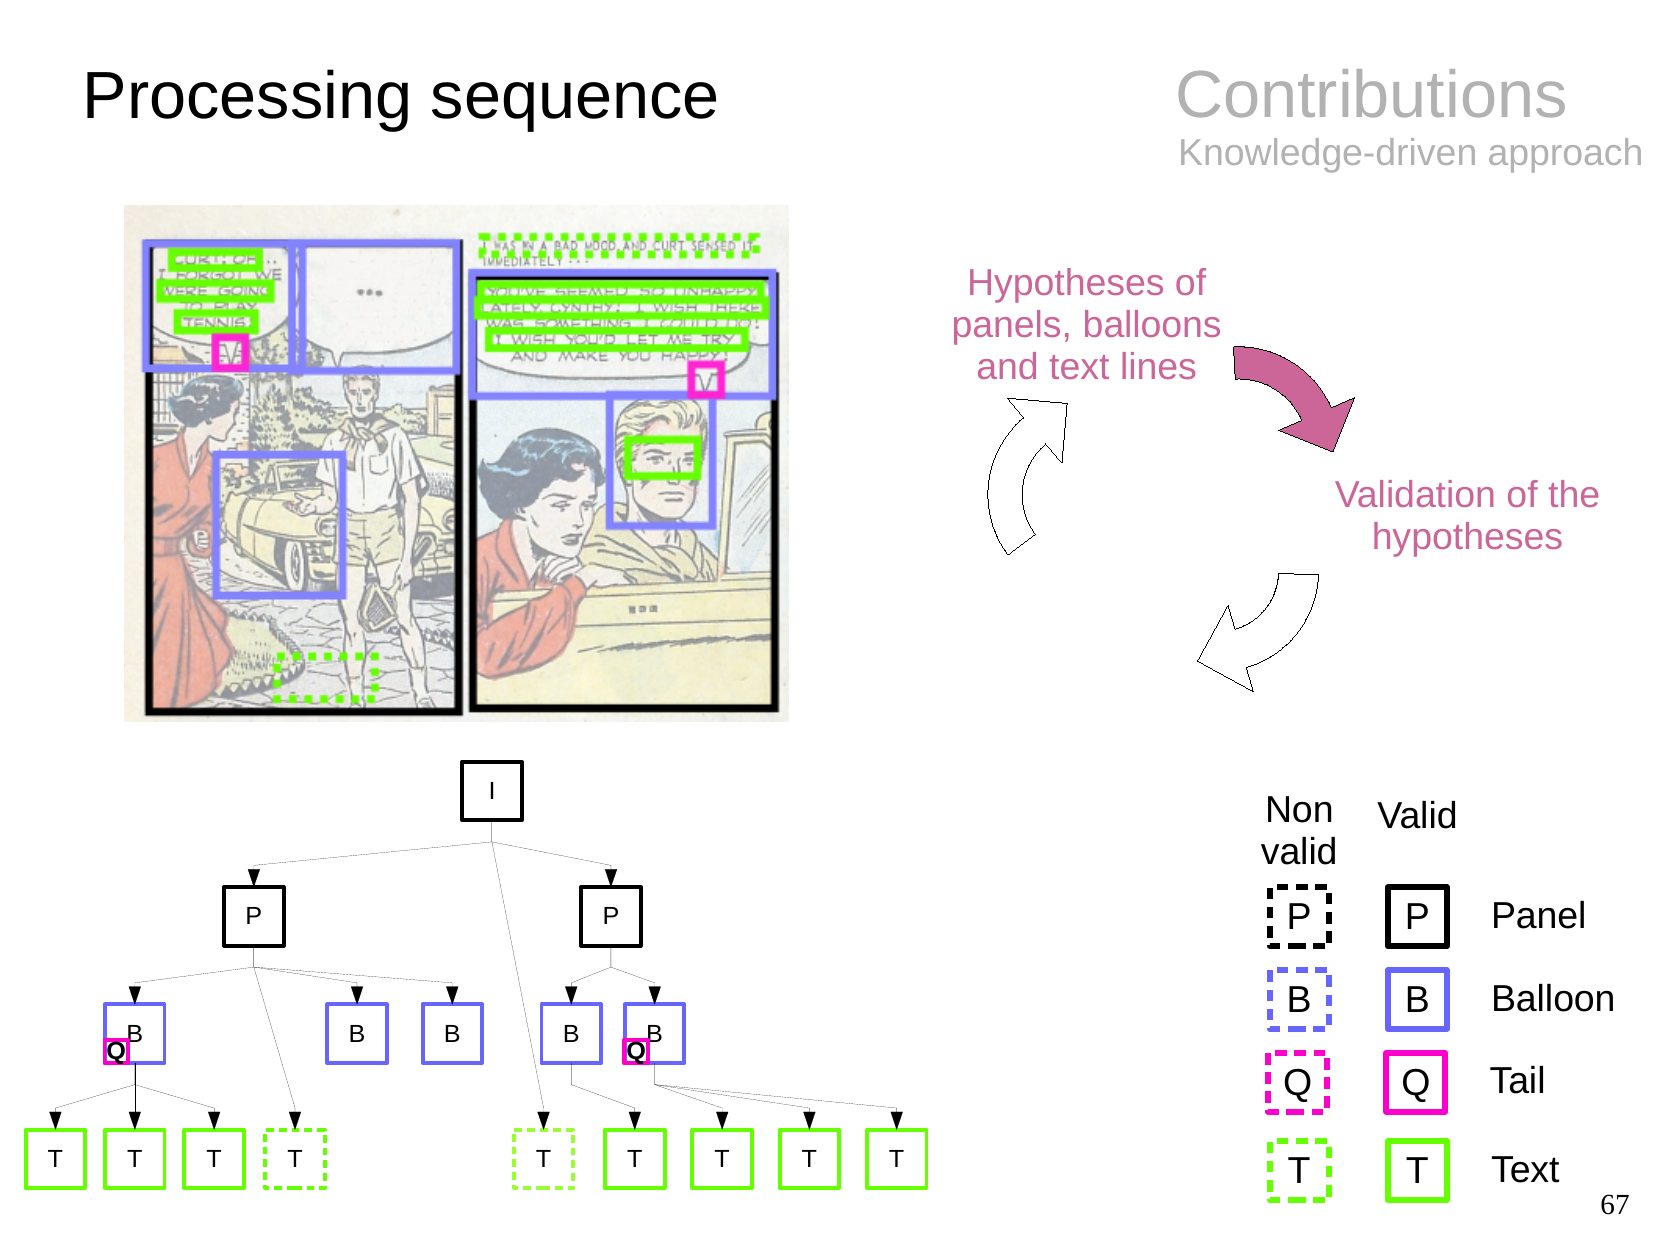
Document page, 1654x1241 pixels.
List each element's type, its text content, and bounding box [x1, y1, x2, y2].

text_box Tail [1474, 1052, 1629, 1110]
text_box Panel [1476, 887, 1630, 945]
text_box P [1269, 887, 1329, 947]
text_box Valid [1340, 786, 1495, 844]
title Processing sequence [82, 55, 1571, 136]
text_box Non valid [1222, 781, 1376, 880]
text_box Validation of the hypotheses [1311, 466, 1625, 566]
text_box T [1269, 1141, 1329, 1201]
text_box B [1387, 969, 1447, 1030]
text_box Hypotheses of panels, balloons and text lines [897, 253, 1276, 395]
text_box Q [1268, 1052, 1328, 1112]
text_box Q [1386, 1052, 1446, 1112]
text_box T [1387, 1141, 1447, 1201]
text_box [1276, 353, 1355, 452]
text_box P [1387, 887, 1447, 947]
picture [124, 205, 804, 722]
text_box Text [1476, 1141, 1630, 1199]
chart [17, 755, 945, 1193]
text_box B [1269, 969, 1329, 1030]
text_box Balloon [1476, 969, 1654, 1027]
